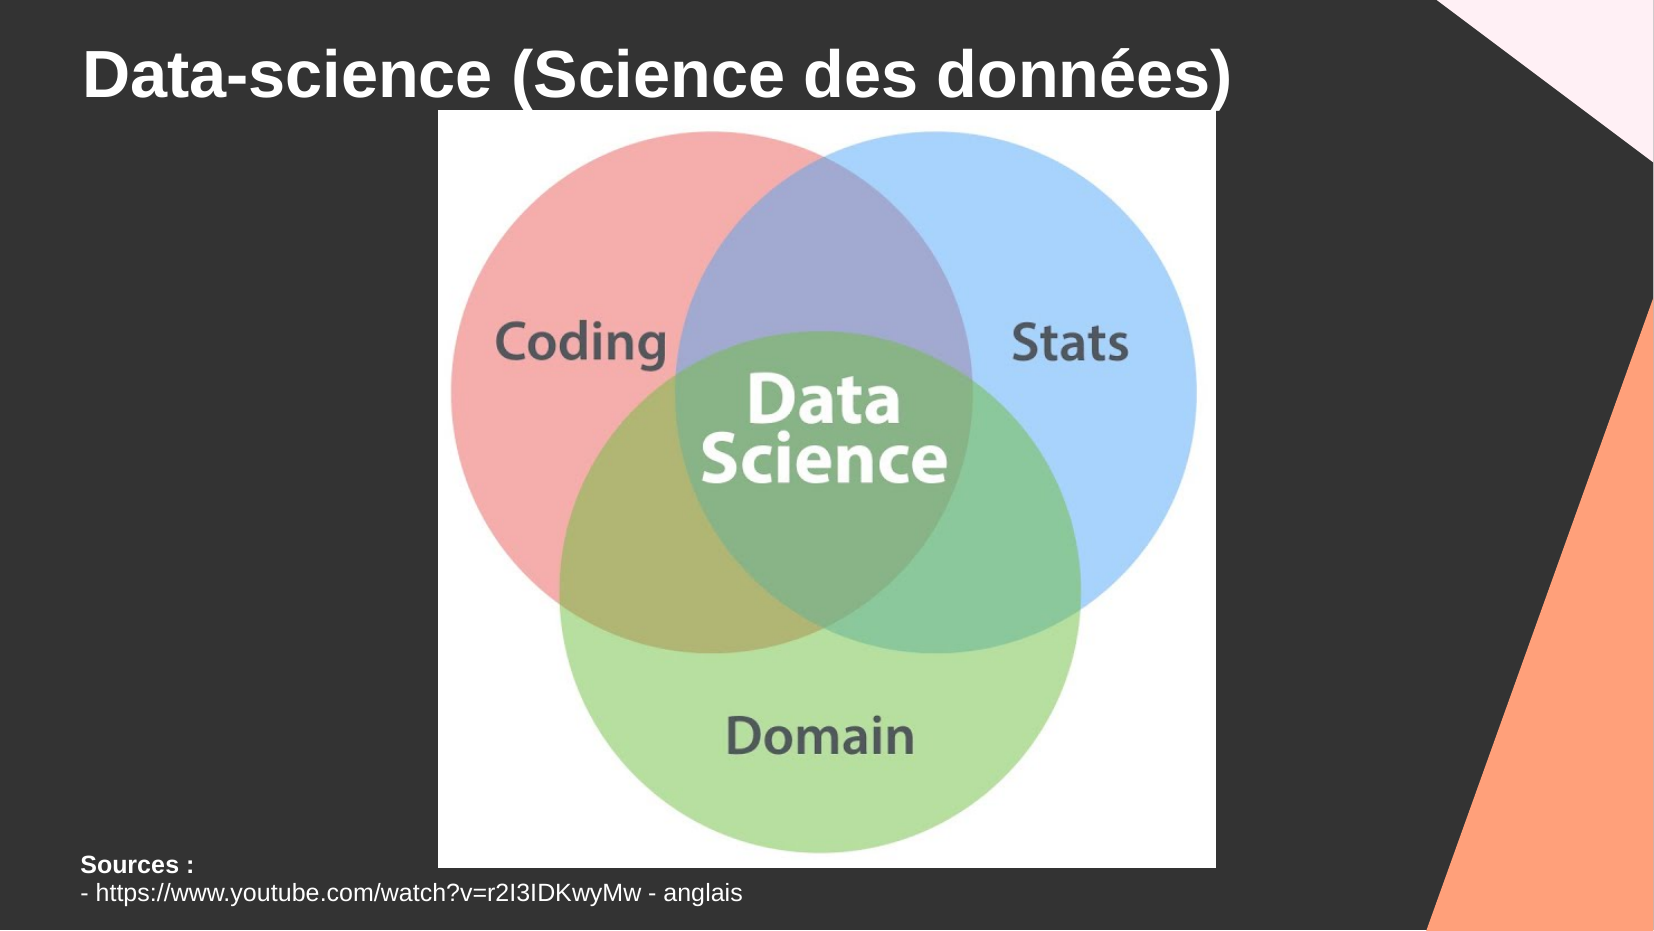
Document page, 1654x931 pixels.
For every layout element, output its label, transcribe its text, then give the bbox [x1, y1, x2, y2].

picture [438, 110, 1216, 868]
text_box [1426, 295, 1654, 931]
text_box Sources : - https://www.youtube.com/watch?v=r2I3IDKwyMw - anglais [65, 843, 1482, 915]
title Data-science (Science des données) [82, 37, 1571, 115]
text_box [1436, 0, 1654, 163]
